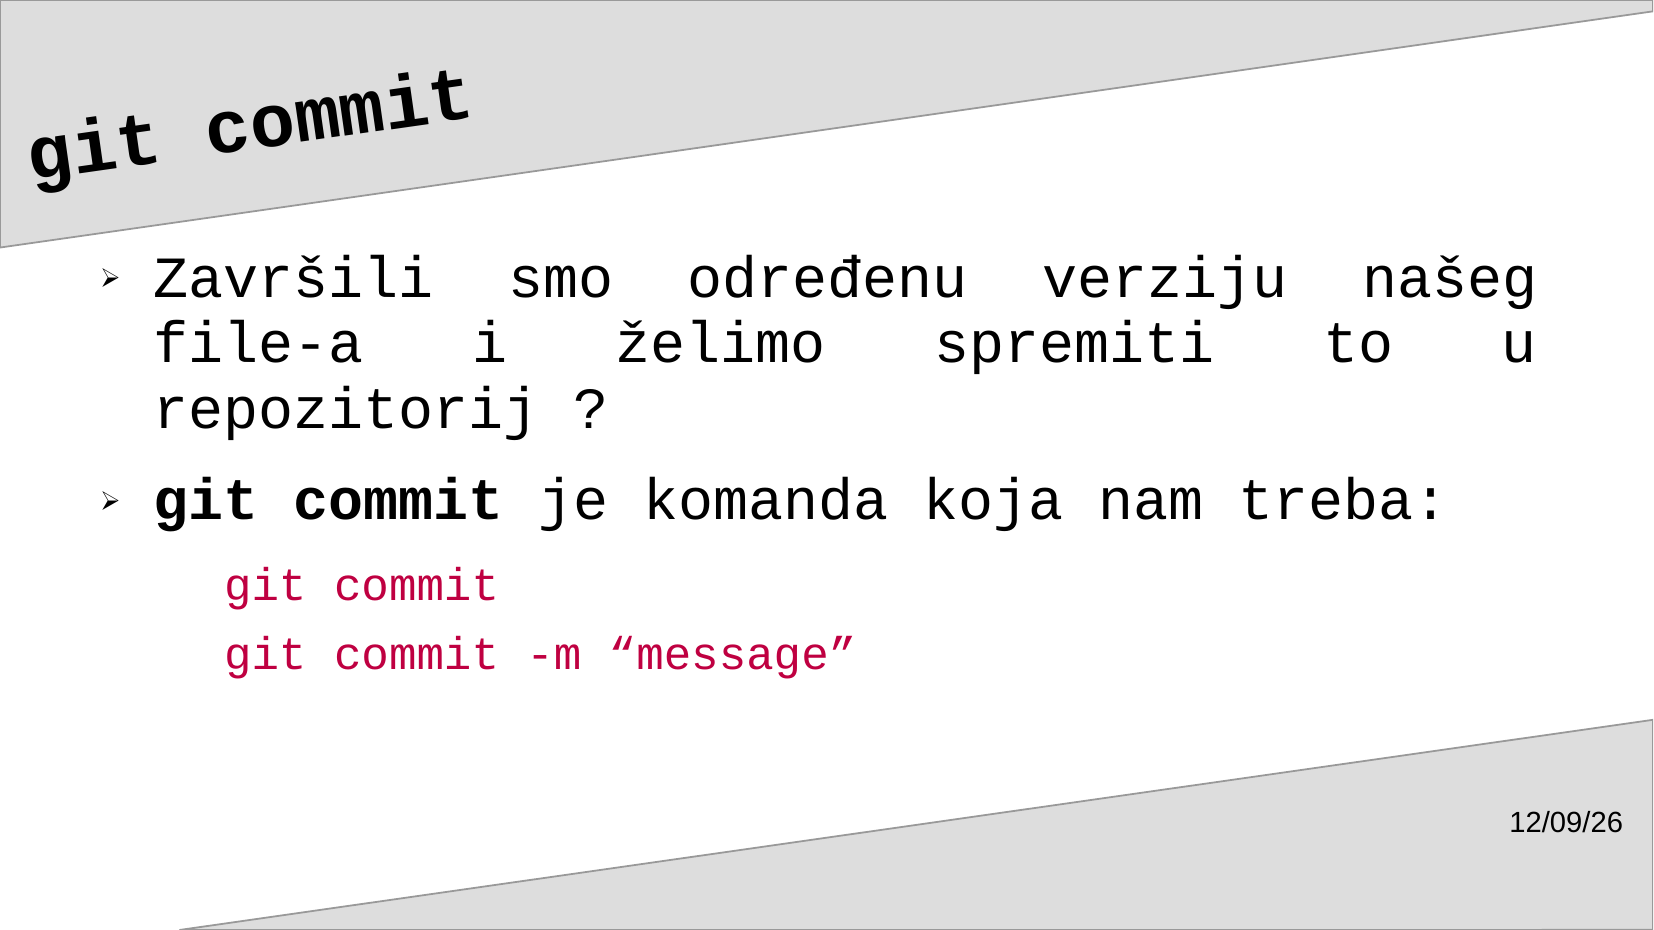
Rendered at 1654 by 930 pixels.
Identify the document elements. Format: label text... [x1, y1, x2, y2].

title git commit [16, 0, 1501, 239]
list Završili smo određenu verziju našeg file-a i želimo spremiti to u repozitorij ? git commit je komanda koja nam treba: git commit git commit -m “message” [82, 248, 1538, 788]
